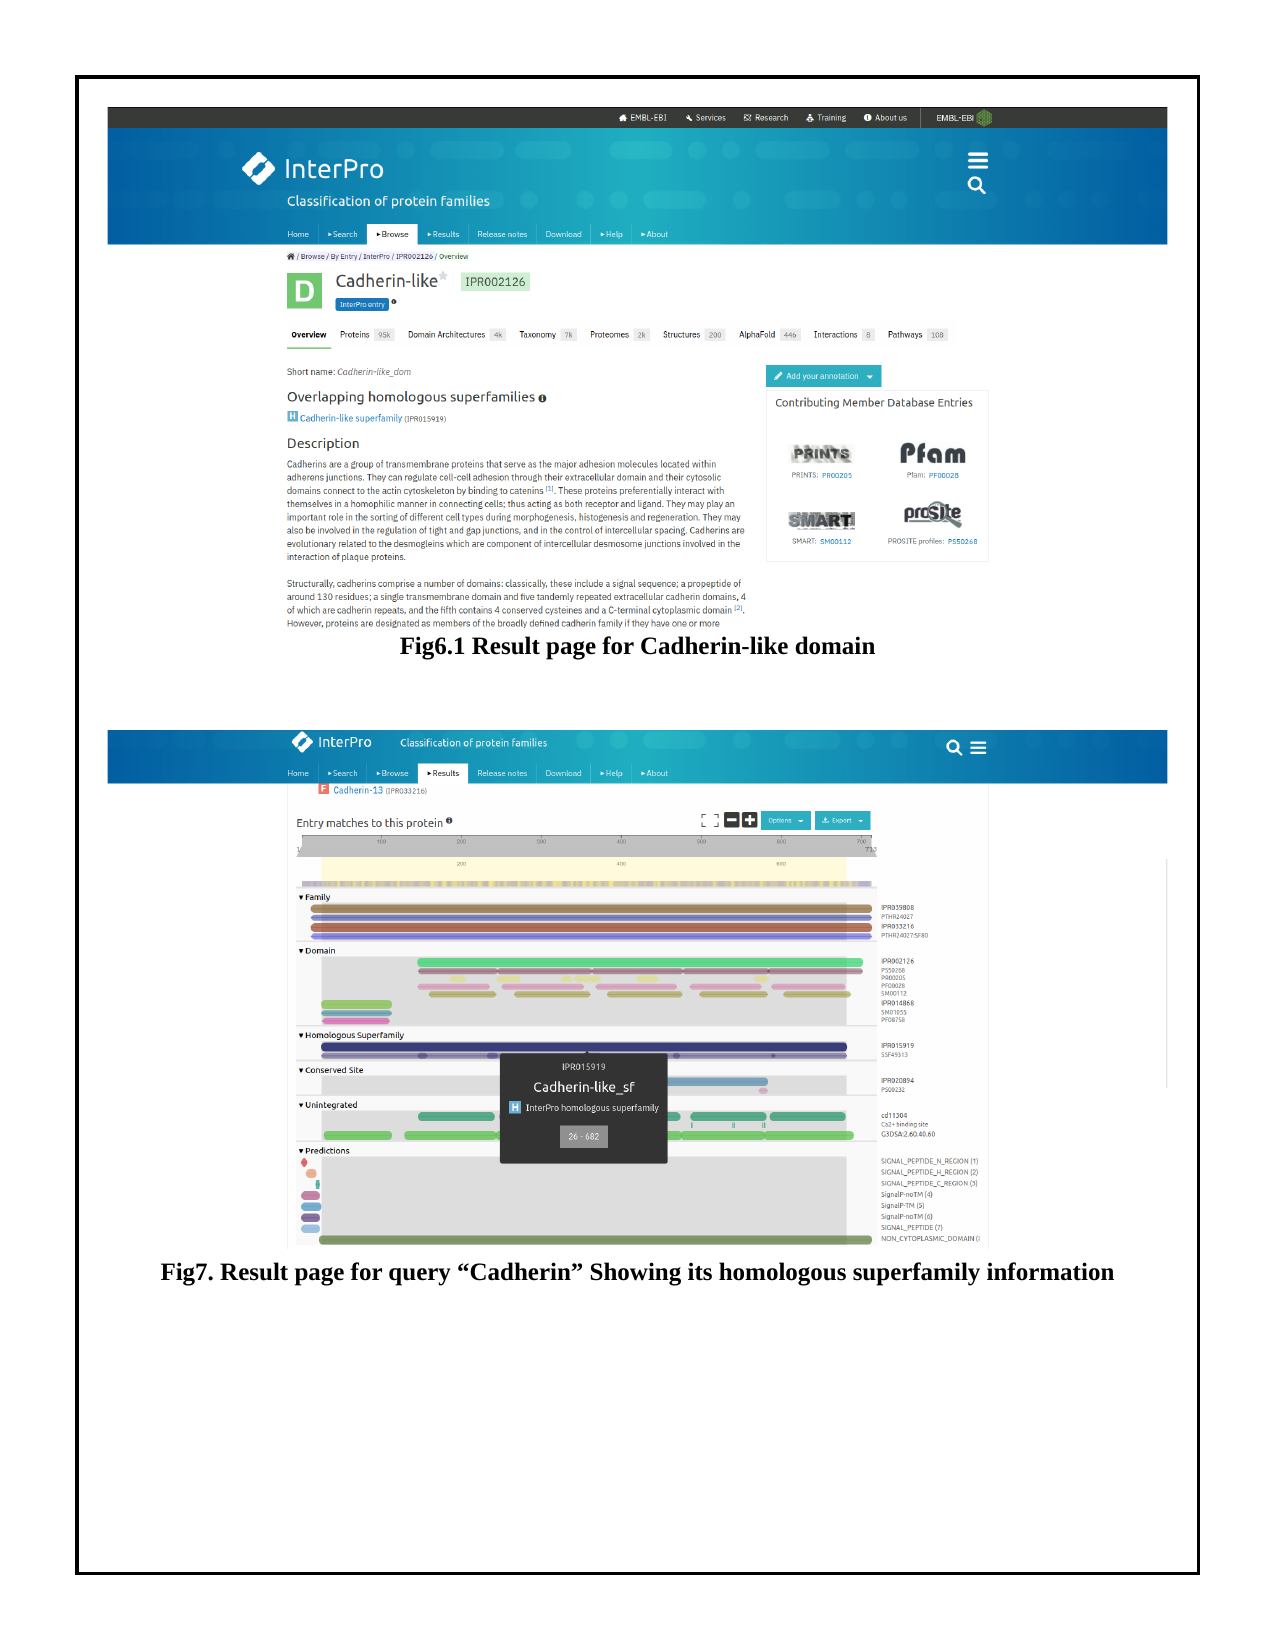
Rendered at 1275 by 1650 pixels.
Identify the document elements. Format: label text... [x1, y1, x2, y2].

picture [107, 107, 1168, 628]
picture [107, 730, 1168, 1249]
text Fig7. Result page for query “Cadherin” Showing its homologous superfamily information [108, 1249, 1167, 1286]
text Fig6.1 Result page for Cadherin-like domain [108, 628, 1167, 660]
